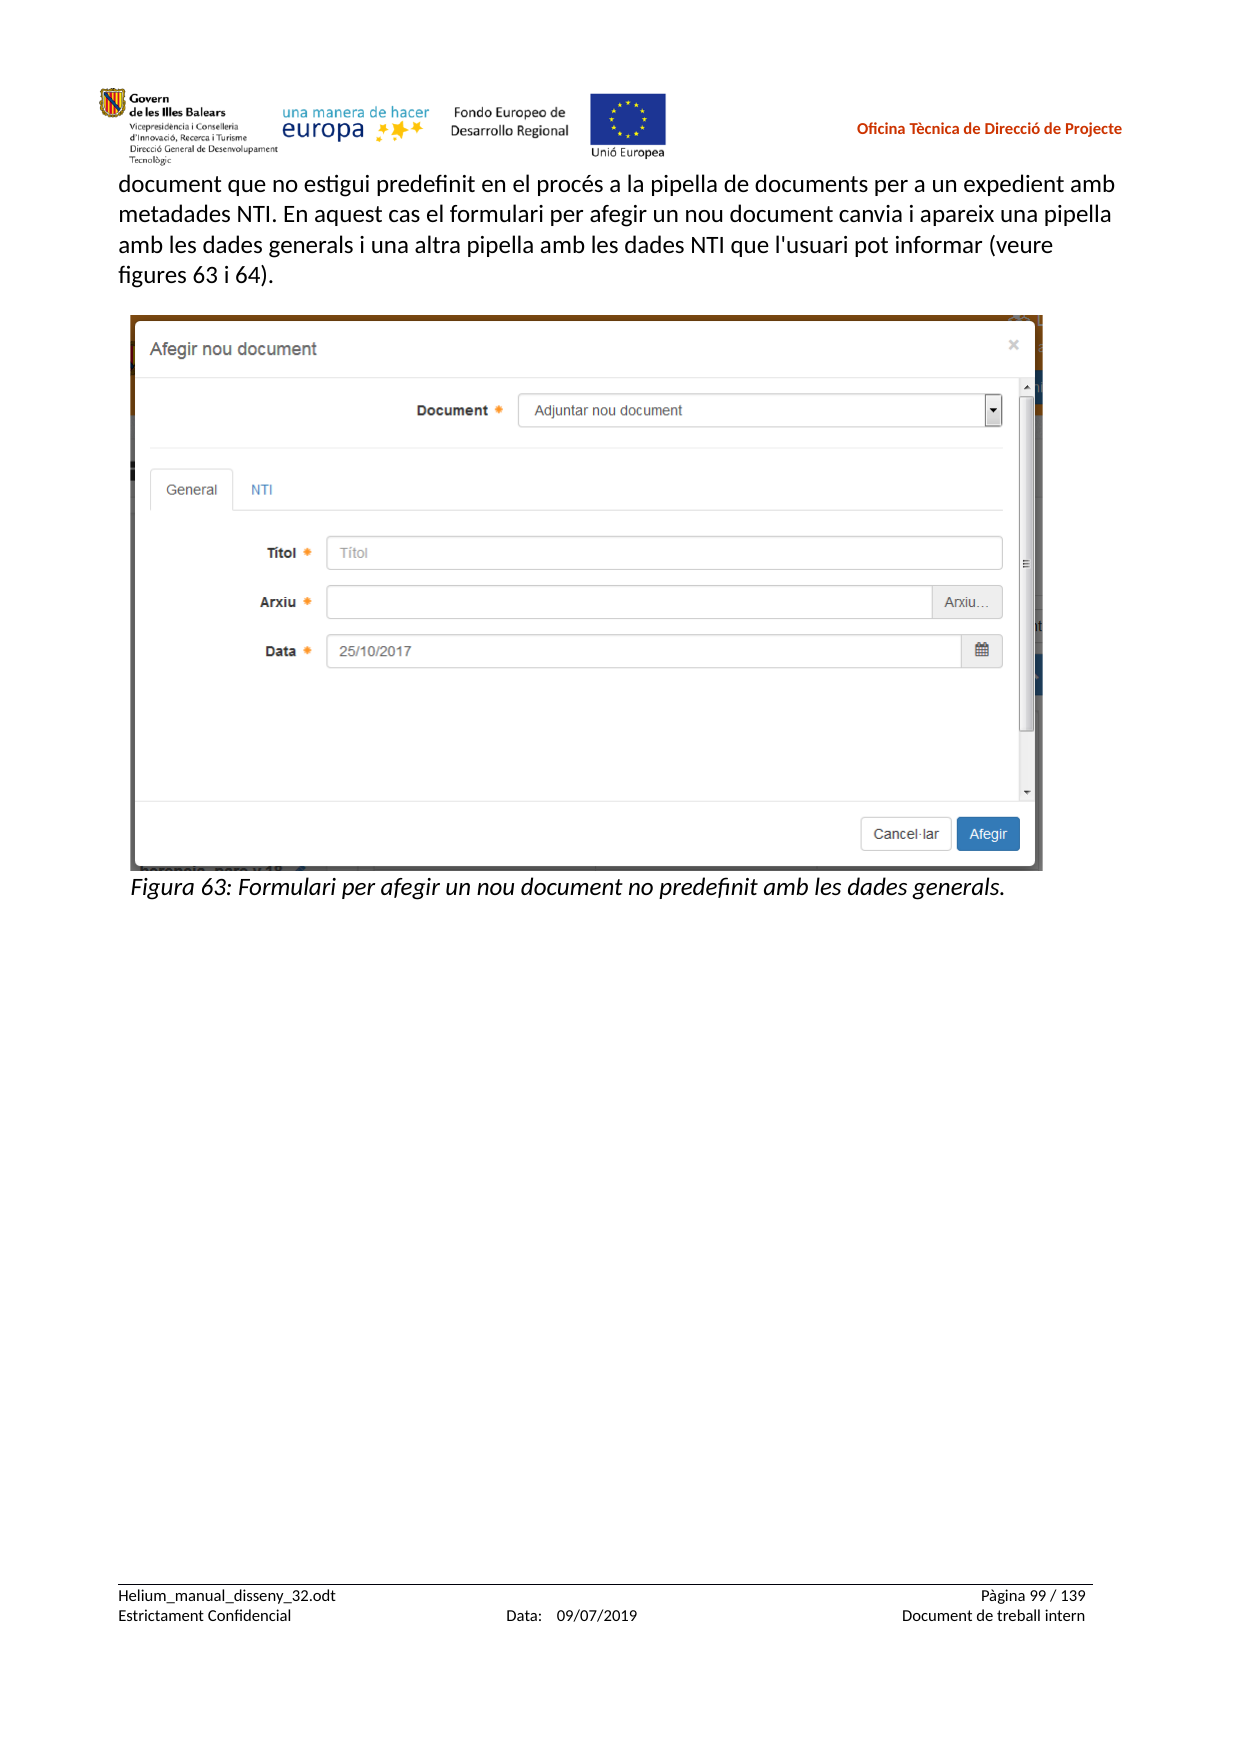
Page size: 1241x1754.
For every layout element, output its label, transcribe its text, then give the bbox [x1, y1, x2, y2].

picture [99, 87, 668, 166]
text document que no estigui predefinit en el procés a la pipella de documents per a un expedient amb metadades NTI. En aquest cas el formulari per afegir un nou document canvia i apareix una pipella amb les dades generals i una altra pipella amb les dades NTI que l'usuari pot informar (veure figures 63 i 64). [118, 168, 1122, 290]
text Figura 63: Formulari per afegir un nou document no predefinit amb les dades generals. [130, 871, 1043, 901]
picture [130, 315, 1043, 871]
